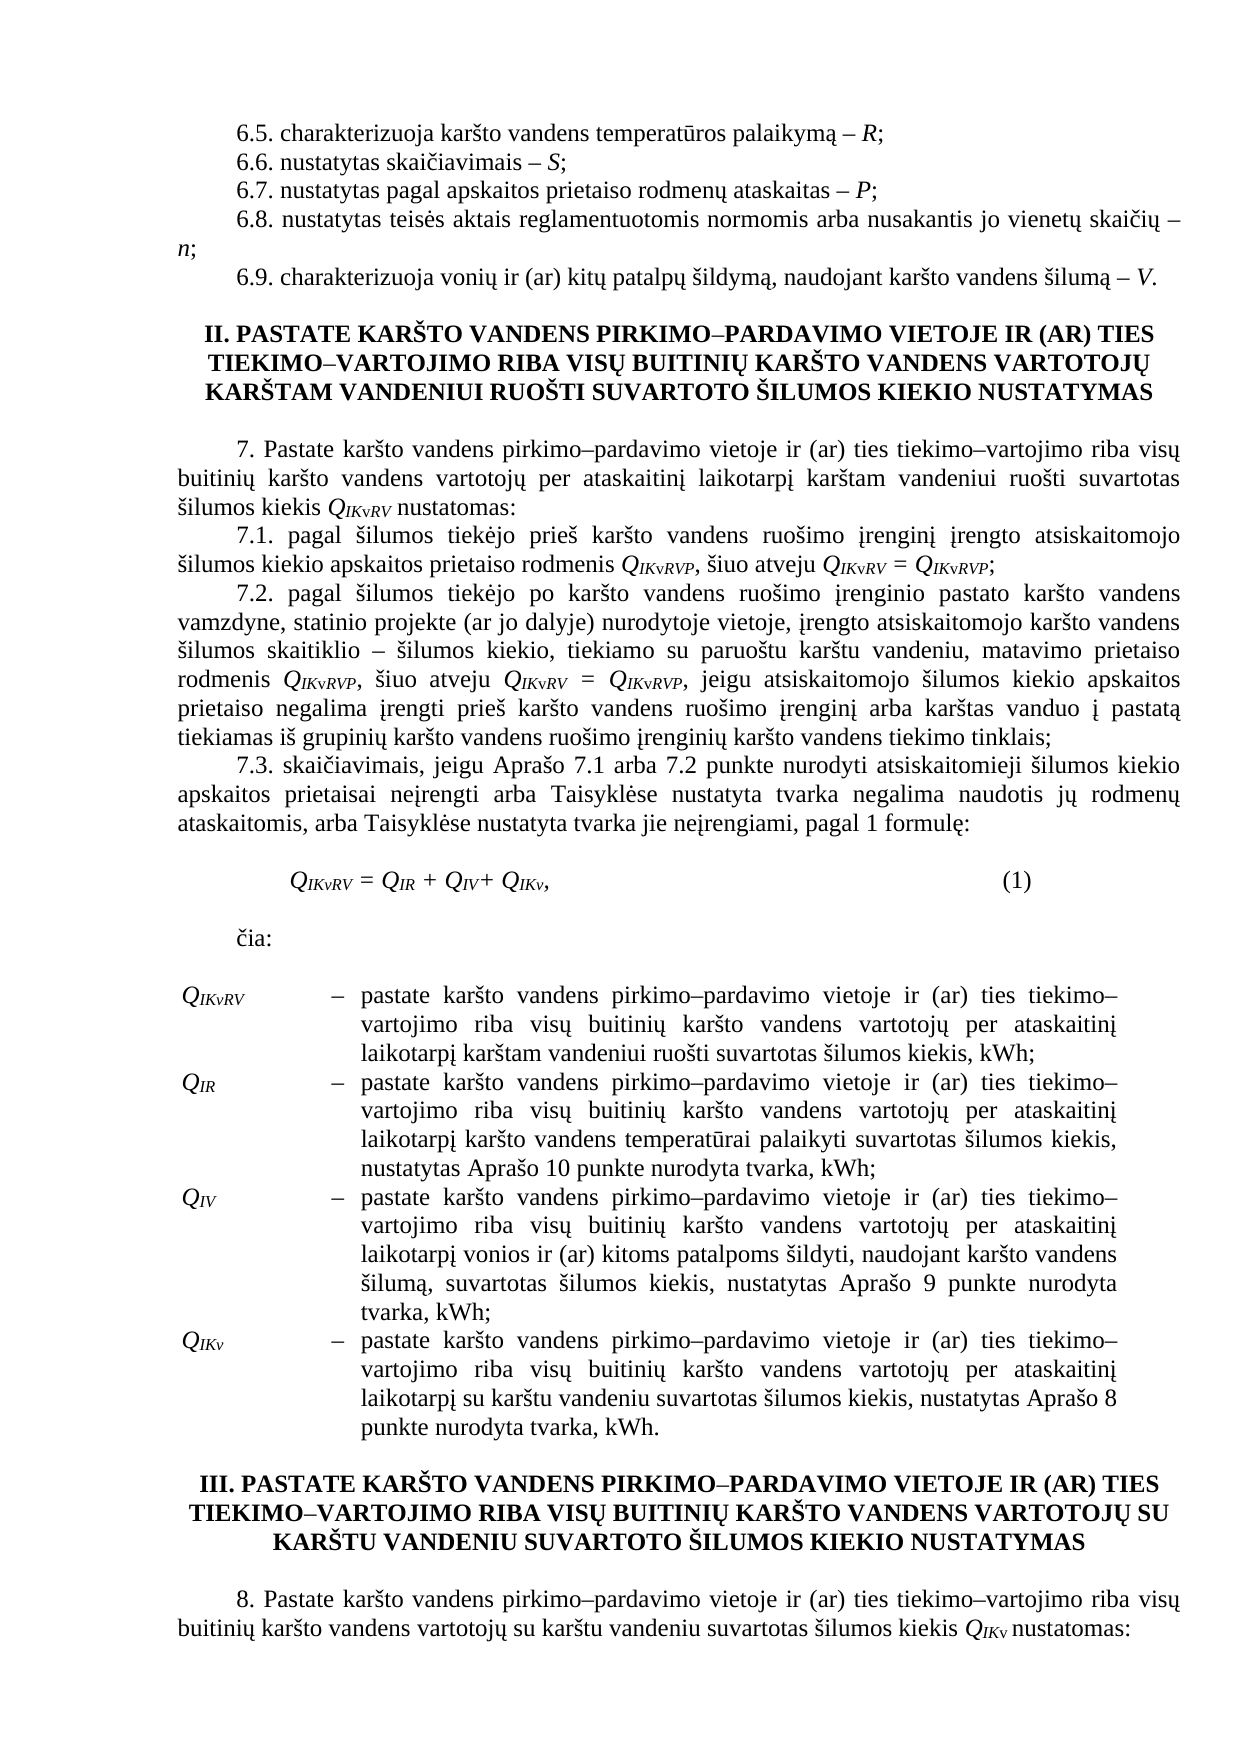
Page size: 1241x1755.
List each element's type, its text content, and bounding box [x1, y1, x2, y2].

table_cell pastate karšto vandens pirkimo–pardavimo vietoje ir (ar) ties tiekimo–vartojimo riba visų buitinių karšto vandens vartotojų per ataskaitinį laikotarpį vonios ir (ar) kitoms patalpoms šildyti, naudojant karšto vandens šilumą, suvartotas šilumos kiekis, nustatytas Aprašo 9 punkte nurodyta tvarka, kWh; [356, 1182, 1122, 1326]
text 6.6. nustatytas skaičiavimais – S; [177, 147, 1181, 176]
table_cell – [319, 1326, 356, 1441]
table_cell QIV [177, 1182, 319, 1326]
text 6.8. nustatytas teisės aktais reglamentuotomis normomis arba nusakantis jo vienetų skaičių – n; [177, 204, 1181, 262]
text II. PASTATE KARŠTO VANDENS PIRKIMO–PARDAVIMO VIETOJE IR (AR) TIES TIEKIMO–VARTOJIMO RIBA VISŲ BUITINIŲ KARŠTO VANDENS VARTOTOJŲ KARŠTAM VANDENIUI RUOŠTI SUVARTOTO ŠILUMOS KIEKIO NUSTATYMAS [177, 319, 1181, 406]
table_cell pastate karšto vandens pirkimo–pardavimo vietoje ir (ar) ties tiekimo–vartojimo riba visų buitinių karšto vandens vartotojų per ataskaitinį laikotarpį karšto vandens temperatūrai palaikyti suvartotas šilumos kiekis, nustatytas Aprašo 10 punkte nurodyta tvarka, kWh; [356, 1067, 1122, 1182]
text QIKvRV = QIR + QIV+ QIKv, (1) [289, 866, 1181, 894]
text 6.9. charakterizuoja vonių ir (ar) kitų patalpų šildymą, naudojant karšto vandens šilumą – V. [177, 262, 1181, 291]
table_cell – [319, 1067, 356, 1182]
text 8. Pastate karšto vandens pirkimo–pardavimo vietoje ir (ar) ties tiekimo–vartojimo riba visų buitinių karšto vandens vartotojų su karštu vandeniu suvartotas šilumos kiekis QIKv nustatomas: [177, 1584, 1181, 1642]
text čia: [177, 923, 1181, 952]
text 7.2. pagal šilumos tiekėjo po karšto vandens ruošimo įrenginio pastato karšto vandens vamzdyne, statinio projekte (ar jo dalyje) nurodytoje vietoje, įrengto atsiskaitomojo karšto vandens šilumos skaitiklio – šilumos kiekio, tiekiamo su paruoštu karštu vandeniu, matavimo prietaiso rodmenis QIKvRVP, šiuo atveju QIKvRV = QIKvRVP, jeigu atsiskaitomojo šilumos kiekio apskaitos prietaiso negalima įrengti prieš karšto vandens ruošimo įrenginį arba karštas vanduo į pastatą tiekiamas iš grupinių karšto vandens ruošimo įrenginių karšto vandens tiekimo tinklais; [177, 578, 1181, 751]
table_cell – [319, 1182, 356, 1326]
table_header – [319, 981, 356, 1067]
table_cell QIR [177, 1067, 319, 1182]
table_cell QIKv [177, 1326, 319, 1441]
table_header QIKvRV [177, 981, 319, 1067]
text 7. Pastate karšto vandens pirkimo–pardavimo vietoje ir (ar) ties tiekimo–vartojimo riba visų buitinių karšto vandens vartotojų per ataskaitinį laikotarpį karštam vandeniui ruošti suvartotas šilumos kiekis QIKvRV nustatomas: [177, 434, 1181, 521]
table_cell pastate karšto vandens pirkimo–pardavimo vietoje ir (ar) ties tiekimo–vartojimo riba visų buitinių karšto vandens vartotojų per ataskaitinį laikotarpį su karštu vandeniu suvartotas šilumos kiekis, nustatytas Aprašo 8 punkte nurodyta tvarka, kWh. [356, 1326, 1122, 1441]
table_header pastate karšto vandens pirkimo–pardavimo vietoje ir (ar) ties tiekimo–vartojimo riba visų buitinių karšto vandens vartotojų per ataskaitinį laikotarpį karštam vandeniui ruošti suvartotas šilumos kiekis, kWh; [356, 981, 1122, 1067]
text III. PASTATE KARŠTO VANDENS PIRKIMO–PARDAVIMO VIETOJE IR (AR) TIES TIEKIMO–VARTOJIMO RIBA VISŲ BUITINIŲ KARŠTO VANDENS VARTOTOJŲ SU KARŠTU VANDENIU SUVARTOTO ŠILUMOS KIEKIO NUSTATYMAS [177, 1469, 1181, 1556]
text 7.1. pagal šilumos tiekėjo prieš karšto vandens ruošimo įrenginį įrengto atsiskaitomojo šilumos kiekio apskaitos prietaiso rodmenis QIKvRVP, šiuo atveju QIKvRV = QIKvRVP; [177, 521, 1181, 578]
text 7.3. skaičiavimais, jeigu Aprašo 7.1 arba 7.2 punkte nurodyti atsiskaitomieji šilumos kiekio apskaitos prietaisai neįrengti arba Taisyklėse nustatyta tvarka negalima naudotis jų rodmenų ataskaitomis, arba Taisyklėse nustatyta tvarka jie neįrengiami, pagal 1 formulę: [177, 751, 1181, 837]
text 6.7. nustatytas pagal apskaitos prietaiso rodmenų ataskaitas – P; [177, 176, 1181, 204]
text 6.5. charakterizuoja karšto vandens temperatūros palaikymą – R; [177, 118, 1181, 147]
